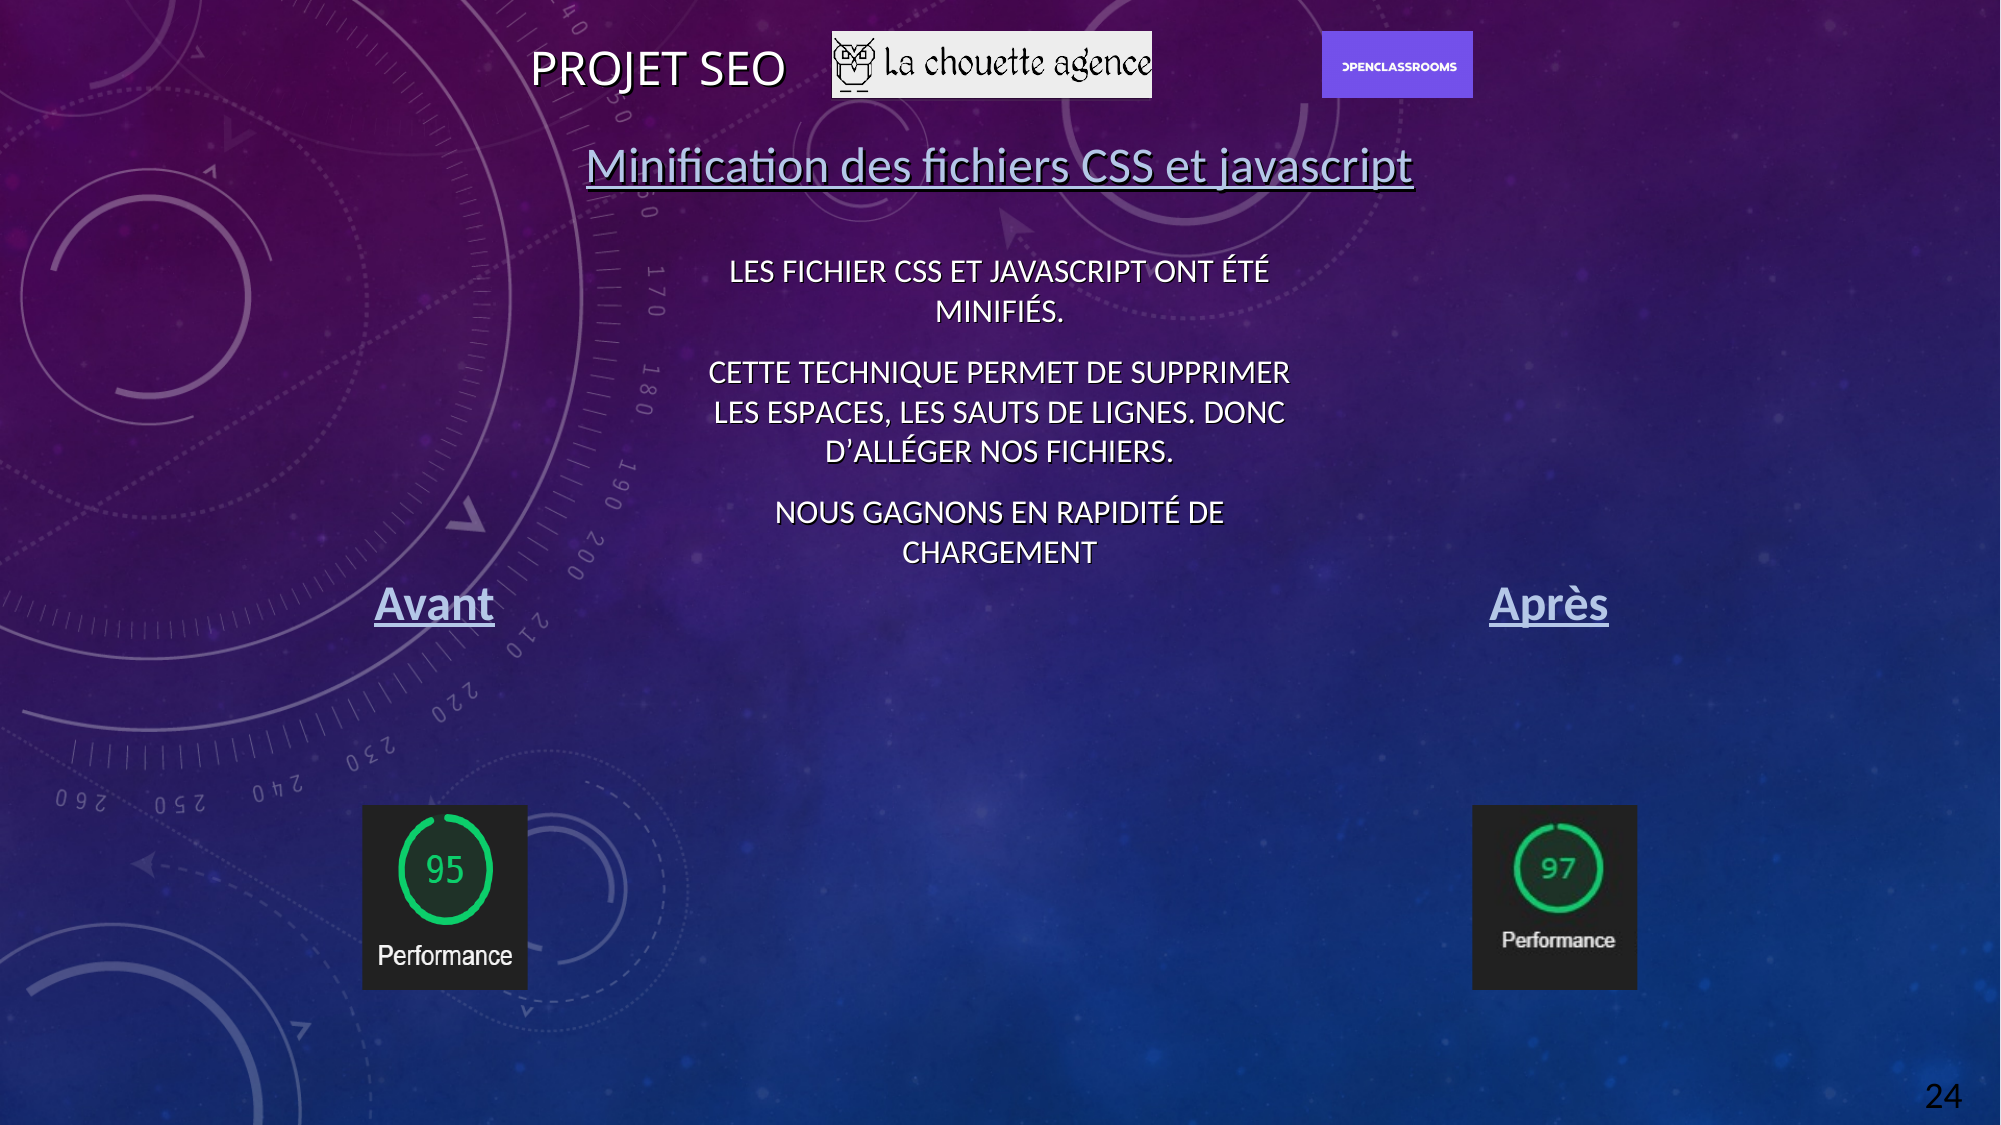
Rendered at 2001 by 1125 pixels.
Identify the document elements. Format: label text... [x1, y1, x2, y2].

text_box 24 [1909, 1062, 2000, 1125]
text_box Avant [348, 562, 521, 639]
title Projet SEO avec [514, 31, 1473, 103]
text_box Les fichier Css et javascript ont été minifiés. Cette technique permet de supprimer les espaces, les sauts de lignes. Donc d’alléger nos fichiers. Nous gagnons en rapidité de chargement [673, 241, 1327, 585]
picture [1322, 31, 1473, 98]
picture [1472, 805, 1638, 990]
text_box Minification des fichiers CSS et javascript [331, 125, 1669, 202]
picture [831, 31, 1153, 98]
text_box Après [1463, 562, 1636, 639]
picture [362, 805, 528, 990]
